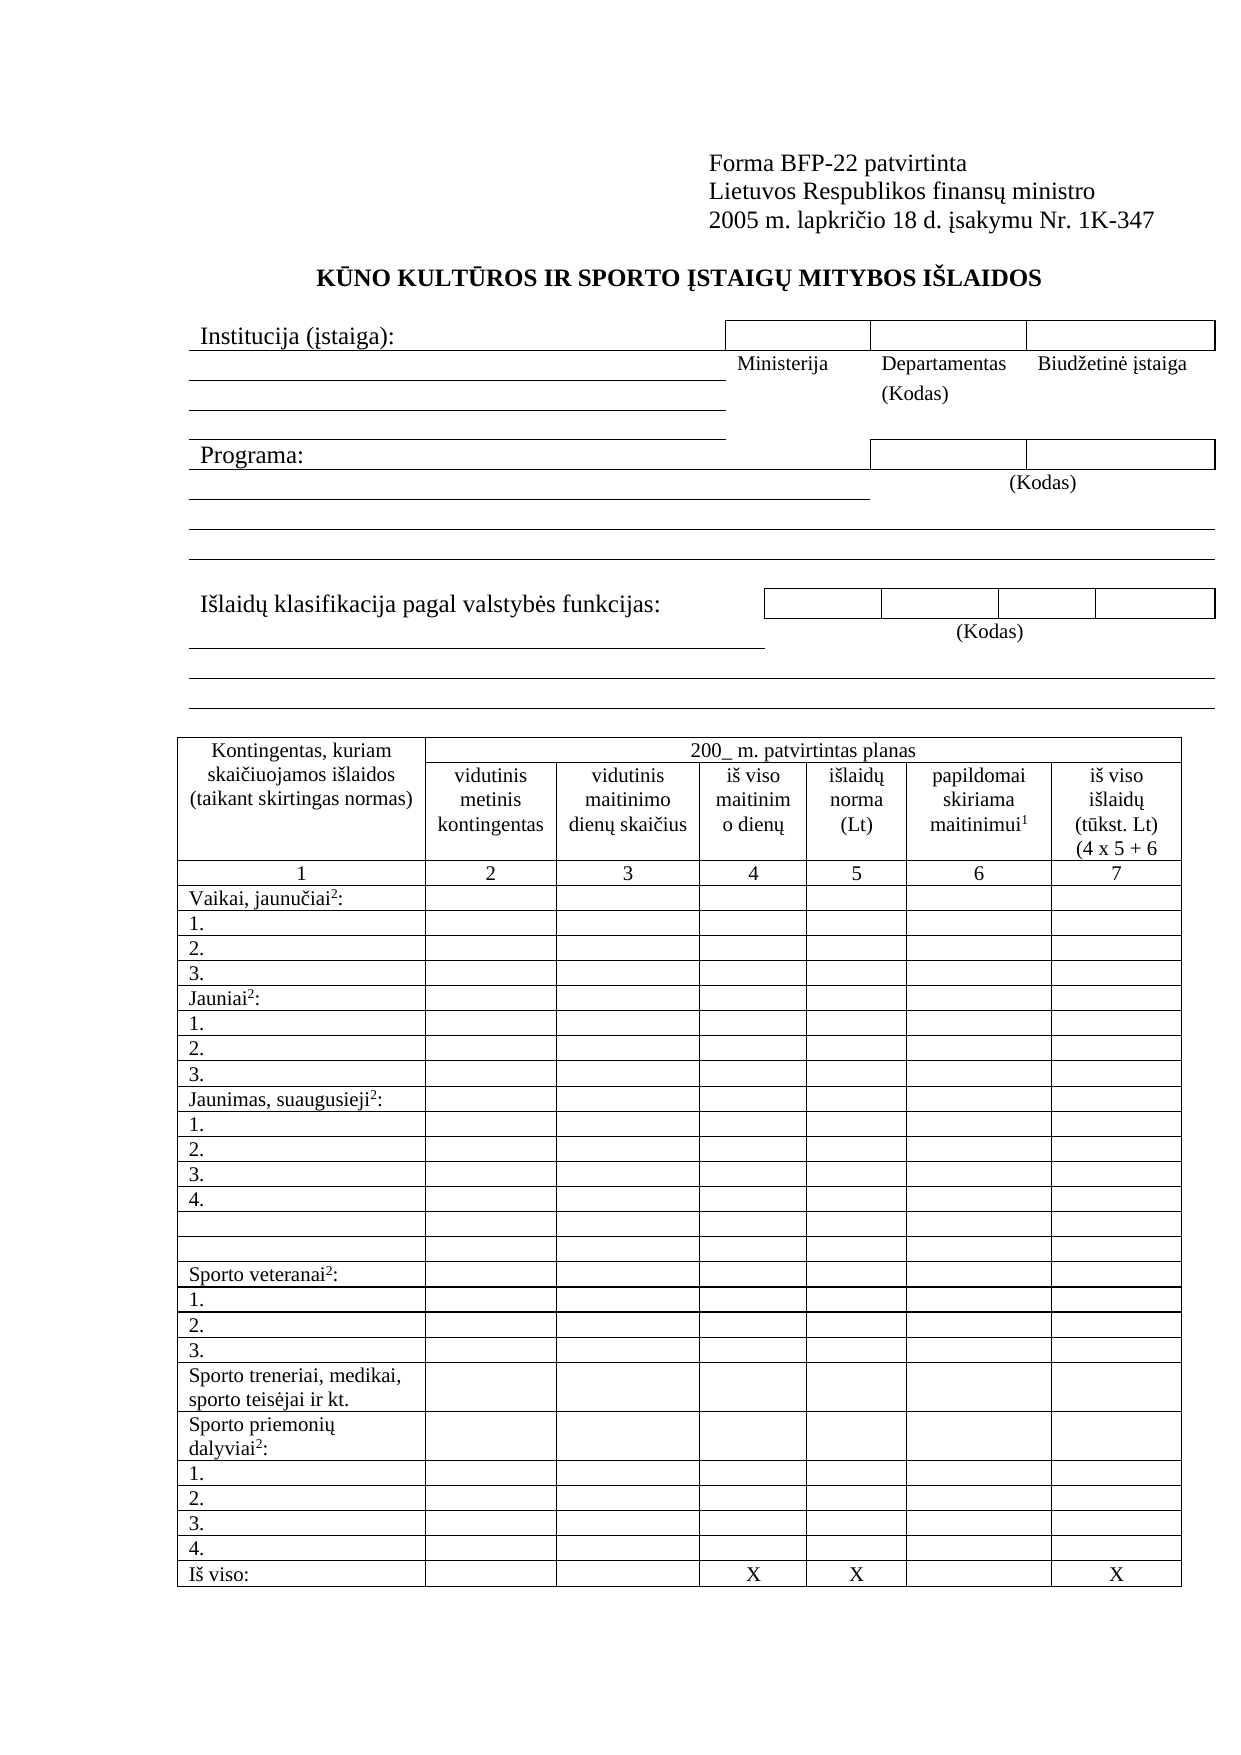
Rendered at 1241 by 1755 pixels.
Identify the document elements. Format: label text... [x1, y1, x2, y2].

table_cell [1052, 1536, 1181, 1560]
table_cell [557, 886, 699, 910]
table_cell [726, 410, 870, 439]
table_cell 2. [178, 1036, 425, 1060]
table_header [1096, 589, 1214, 618]
table_cell [765, 648, 1215, 678]
table_cell 4. [178, 1536, 425, 1560]
table_cell [871, 440, 1026, 469]
table_cell [700, 1461, 806, 1485]
table_cell [907, 1162, 1051, 1186]
table_cell [807, 1288, 906, 1311]
table_cell [557, 1112, 699, 1136]
table_cell [870, 499, 1026, 529]
table_cell [557, 1561, 699, 1586]
table_cell [1052, 1313, 1181, 1337]
table_cell [1052, 1112, 1181, 1136]
table_cell 2. [178, 1486, 425, 1510]
table_cell 3. [178, 961, 425, 985]
table_header Institucija (įstaiga): [189, 320, 725, 350]
table_cell X [1052, 1561, 1181, 1586]
table_cell [700, 986, 806, 1010]
table_cell [426, 1262, 556, 1286]
table_cell [189, 649, 764, 678]
table_cell [426, 986, 556, 1010]
table_cell [1052, 1288, 1181, 1311]
table_cell [907, 1212, 1051, 1236]
table_cell X [807, 1561, 906, 1586]
table_cell [907, 986, 1051, 1010]
table_cell [807, 1461, 906, 1485]
table_cell Iš viso: [178, 1561, 425, 1586]
table_cell Jauniai2: [178, 986, 425, 1010]
table_cell [907, 1412, 1051, 1460]
table_cell [189, 500, 726, 529]
table_cell X [700, 1561, 806, 1586]
table_cell [907, 961, 1051, 985]
table_cell [189, 351, 726, 380]
table_cell [1052, 1187, 1181, 1211]
table_cell Sporto veteranai2: [178, 1262, 425, 1286]
table_cell [907, 936, 1051, 960]
table_cell [1027, 440, 1214, 469]
table_cell [557, 1536, 699, 1560]
table_cell [907, 1511, 1051, 1535]
table_cell Sporto treneriai, medikai, sporto teisėjai ir kt. [178, 1363, 425, 1411]
table_cell [907, 1363, 1051, 1411]
table_cell [807, 1187, 906, 1211]
table_cell [189, 530, 726, 558]
table_cell [1052, 936, 1181, 960]
table_cell [557, 1237, 699, 1261]
table_cell [557, 936, 699, 960]
table_cell [557, 1212, 699, 1236]
table_cell [907, 1486, 1051, 1510]
table_cell [189, 470, 726, 499]
table_cell 1. [178, 1461, 425, 1485]
table_cell [305, 411, 726, 439]
table_cell [700, 1137, 806, 1161]
table_cell [557, 1412, 699, 1460]
table_cell 7 [1052, 861, 1181, 885]
table_cell [1052, 1486, 1181, 1510]
table_cell [700, 1338, 806, 1362]
table_cell Programa: [189, 440, 726, 469]
text 2005 m. lapkričio 18 d. įsakymu Nr. 1K-347 [177, 205, 1181, 234]
table_cell [700, 1112, 806, 1136]
table_cell [807, 986, 906, 1010]
table_cell 3. [178, 1338, 425, 1362]
table_header [882, 589, 998, 618]
table_cell [1026, 499, 1215, 529]
table_cell 4 [700, 861, 806, 885]
table_cell Biudžetinė įstaiga [1026, 351, 1215, 380]
table_cell [907, 1313, 1051, 1337]
table_cell 6 [907, 861, 1051, 885]
table_cell [807, 1486, 906, 1510]
table_cell [1052, 1087, 1181, 1111]
table_cell [807, 1162, 906, 1186]
table_cell [907, 1036, 1051, 1060]
table_cell [700, 1262, 806, 1286]
table_cell [765, 679, 1215, 707]
table_cell [426, 886, 556, 910]
table_cell [907, 1011, 1051, 1035]
table_cell [557, 1461, 699, 1485]
table_cell 2. [178, 936, 425, 960]
table_cell 1. [178, 1288, 425, 1311]
table_cell [907, 1536, 1051, 1560]
table_cell [189, 381, 726, 409]
table_header [1027, 321, 1214, 350]
table_cell 3 [557, 861, 699, 885]
table_cell 1. [178, 1112, 425, 1136]
table_cell [189, 618, 764, 648]
table_cell [1052, 986, 1181, 1010]
table_cell 3. [178, 1061, 425, 1086]
table_cell [426, 1162, 556, 1186]
table_cell [557, 1288, 699, 1311]
table_cell [807, 1363, 906, 1411]
table_cell 1 [178, 861, 425, 885]
table_cell vidutinis metinis kontingentas [426, 763, 556, 859]
table_cell [426, 1212, 556, 1236]
table_header [765, 589, 881, 618]
table_cell [1052, 1412, 1181, 1460]
table_cell [870, 410, 1026, 439]
table_cell [807, 1237, 906, 1261]
table_header [999, 589, 1095, 618]
table_cell [1052, 1137, 1181, 1161]
table_cell [700, 1486, 806, 1510]
table_cell [426, 1561, 556, 1586]
table_cell [426, 911, 556, 935]
table_cell [907, 1288, 1051, 1311]
table_cell [557, 1036, 699, 1060]
table_cell [1052, 1461, 1181, 1485]
table_cell išlaidų norma (Lt) [807, 763, 906, 859]
table_cell [700, 961, 806, 985]
table_cell [189, 679, 764, 707]
table_cell [726, 500, 870, 529]
table_cell [557, 1338, 699, 1362]
table_cell [700, 1237, 806, 1261]
table_cell [426, 1087, 556, 1111]
table_cell 1. [178, 911, 425, 935]
table_cell [1052, 1061, 1181, 1086]
table_cell [557, 1511, 699, 1535]
table_cell [907, 1087, 1051, 1111]
table_cell [1052, 1363, 1181, 1411]
table_cell Ministerija [726, 351, 870, 380]
table_cell [807, 886, 906, 910]
table_header Išlaidų klasifikacija pagal valstybės funkcijas: [189, 588, 764, 618]
table_header [726, 321, 870, 350]
table_cell [807, 1511, 906, 1535]
table_cell [557, 1187, 699, 1211]
table_cell [807, 1137, 906, 1161]
table_cell [700, 1536, 806, 1560]
table_cell [557, 1162, 699, 1186]
table_cell 2. [178, 1313, 425, 1337]
table_cell [426, 1536, 556, 1560]
table_cell [557, 1313, 699, 1337]
table_cell [426, 961, 556, 985]
table_cell [557, 1011, 699, 1035]
table_cell [700, 1061, 806, 1086]
table_cell [700, 1011, 806, 1035]
table_cell [426, 1511, 556, 1535]
table_cell [907, 1262, 1051, 1286]
table_header Kontingentas, kuriam skaičiuojamos išlaidos (taikant skirtingas normas) [178, 738, 425, 859]
table_cell [426, 1036, 556, 1060]
table_header [871, 321, 1026, 350]
table_cell [907, 1187, 1051, 1211]
table_cell [907, 1112, 1051, 1136]
table_cell [557, 986, 699, 1010]
table_cell [807, 1338, 906, 1362]
table_cell [700, 1288, 806, 1311]
table_cell [426, 1288, 556, 1311]
table_cell [700, 1313, 806, 1337]
table_cell [426, 1363, 556, 1411]
table_cell [907, 1137, 1051, 1161]
table_cell [807, 1061, 906, 1086]
table_cell [726, 530, 870, 558]
table_cell [870, 530, 1026, 558]
table_cell [907, 911, 1051, 935]
table_cell [1052, 1011, 1181, 1035]
table_cell [426, 1237, 556, 1261]
table_cell [178, 1212, 425, 1236]
table_cell [1052, 1036, 1181, 1060]
table_cell [426, 1313, 556, 1337]
table_cell 4. [178, 1187, 425, 1211]
table_cell [557, 1363, 699, 1411]
table_cell [1052, 911, 1181, 935]
table_cell [1052, 1511, 1181, 1535]
table_cell [426, 936, 556, 960]
table_cell [700, 1036, 806, 1060]
table_cell [907, 886, 1051, 910]
table_cell [807, 1011, 906, 1035]
table_cell 3. [178, 1162, 425, 1186]
table_cell [807, 1262, 906, 1286]
table_cell [807, 1112, 906, 1136]
table_cell [557, 1262, 699, 1286]
table_cell [726, 380, 870, 409]
table_cell [426, 1486, 556, 1510]
table_cell [426, 1112, 556, 1136]
table_cell 2. [178, 1137, 425, 1161]
table_cell [426, 1338, 556, 1362]
table_cell [700, 936, 806, 960]
text Forma BFP-22 patvirtinta [177, 148, 1181, 176]
table_cell [807, 1536, 906, 1560]
table_cell [807, 911, 906, 935]
table_cell (Kodas) [870, 470, 1215, 499]
table_cell 2 [426, 861, 556, 885]
table_cell [1052, 1262, 1181, 1286]
table_cell iš viso maitinimo dienų [700, 763, 806, 859]
table_cell 1. [178, 1011, 425, 1035]
table_cell [1052, 1212, 1181, 1236]
table_cell [726, 470, 870, 499]
table_cell [426, 1187, 556, 1211]
table_cell [807, 1036, 906, 1060]
table_cell [1052, 1162, 1181, 1186]
table_cell [726, 439, 870, 469]
table_cell [1052, 961, 1181, 985]
table_cell [700, 911, 806, 935]
table_cell [426, 1137, 556, 1161]
table_cell [1052, 1338, 1181, 1362]
table_cell [426, 1412, 556, 1460]
table_cell [700, 1212, 806, 1236]
table_cell [1026, 410, 1215, 439]
table_cell [700, 1087, 806, 1111]
table_cell [807, 1412, 906, 1460]
table_cell [807, 1087, 906, 1111]
text KŪNO KULTŪROS IR SPORTO ĮSTAIGŲ MITYBOS IŠLAIDOS [177, 263, 1181, 291]
table_cell [700, 1412, 806, 1460]
table_cell [807, 1313, 906, 1337]
text Lietuvos Respublikos finansų ministro [177, 176, 1181, 205]
table_cell (Kodas) [765, 619, 1215, 648]
table_cell [907, 1338, 1051, 1362]
table_cell Sporto priemonių dalyviai2: [178, 1412, 425, 1460]
table_cell [557, 1061, 699, 1086]
table_cell [807, 1212, 906, 1236]
table_cell [907, 1461, 1051, 1485]
table_cell [700, 1511, 806, 1535]
table_cell [1052, 1237, 1181, 1261]
table_cell [907, 1061, 1051, 1086]
table_cell Departamentas [870, 351, 1026, 380]
table_cell [557, 1087, 699, 1111]
table_cell [557, 961, 699, 985]
table_cell [807, 961, 906, 985]
table_cell [1026, 530, 1215, 558]
table_cell (Kodas) [870, 380, 1026, 409]
table_cell [700, 886, 806, 910]
table_cell [700, 1363, 806, 1411]
table_cell [426, 1061, 556, 1086]
table_cell iš viso išlaidų (tūkst. Lt) (4 x 5 + 6 [1052, 763, 1181, 859]
table_cell papildomai skiriama maitinimui1 [907, 763, 1051, 859]
table_cell 3. [178, 1511, 425, 1535]
table_cell vidutinis maitinimo dienų skaičius [557, 763, 699, 859]
table_cell [907, 1237, 1051, 1261]
table_cell Jaunimas, suaugusieji2: [178, 1087, 425, 1111]
table_cell Vaikai, jaunučiai2: [178, 886, 425, 910]
table_cell 5 [807, 861, 906, 885]
table_cell [1026, 380, 1215, 409]
table_cell [1052, 886, 1181, 910]
table_cell [700, 1187, 806, 1211]
table_cell [189, 411, 305, 439]
table_cell [557, 1137, 699, 1161]
table_header 200_ m. patvirtintas planas [426, 738, 1181, 762]
table_cell [907, 1561, 1051, 1586]
table_cell [557, 911, 699, 935]
table_cell [426, 1011, 556, 1035]
table_cell [426, 1461, 556, 1485]
table_cell [700, 1162, 806, 1186]
table_cell [807, 936, 906, 960]
table_cell [557, 1486, 699, 1510]
table_cell [178, 1237, 425, 1261]
